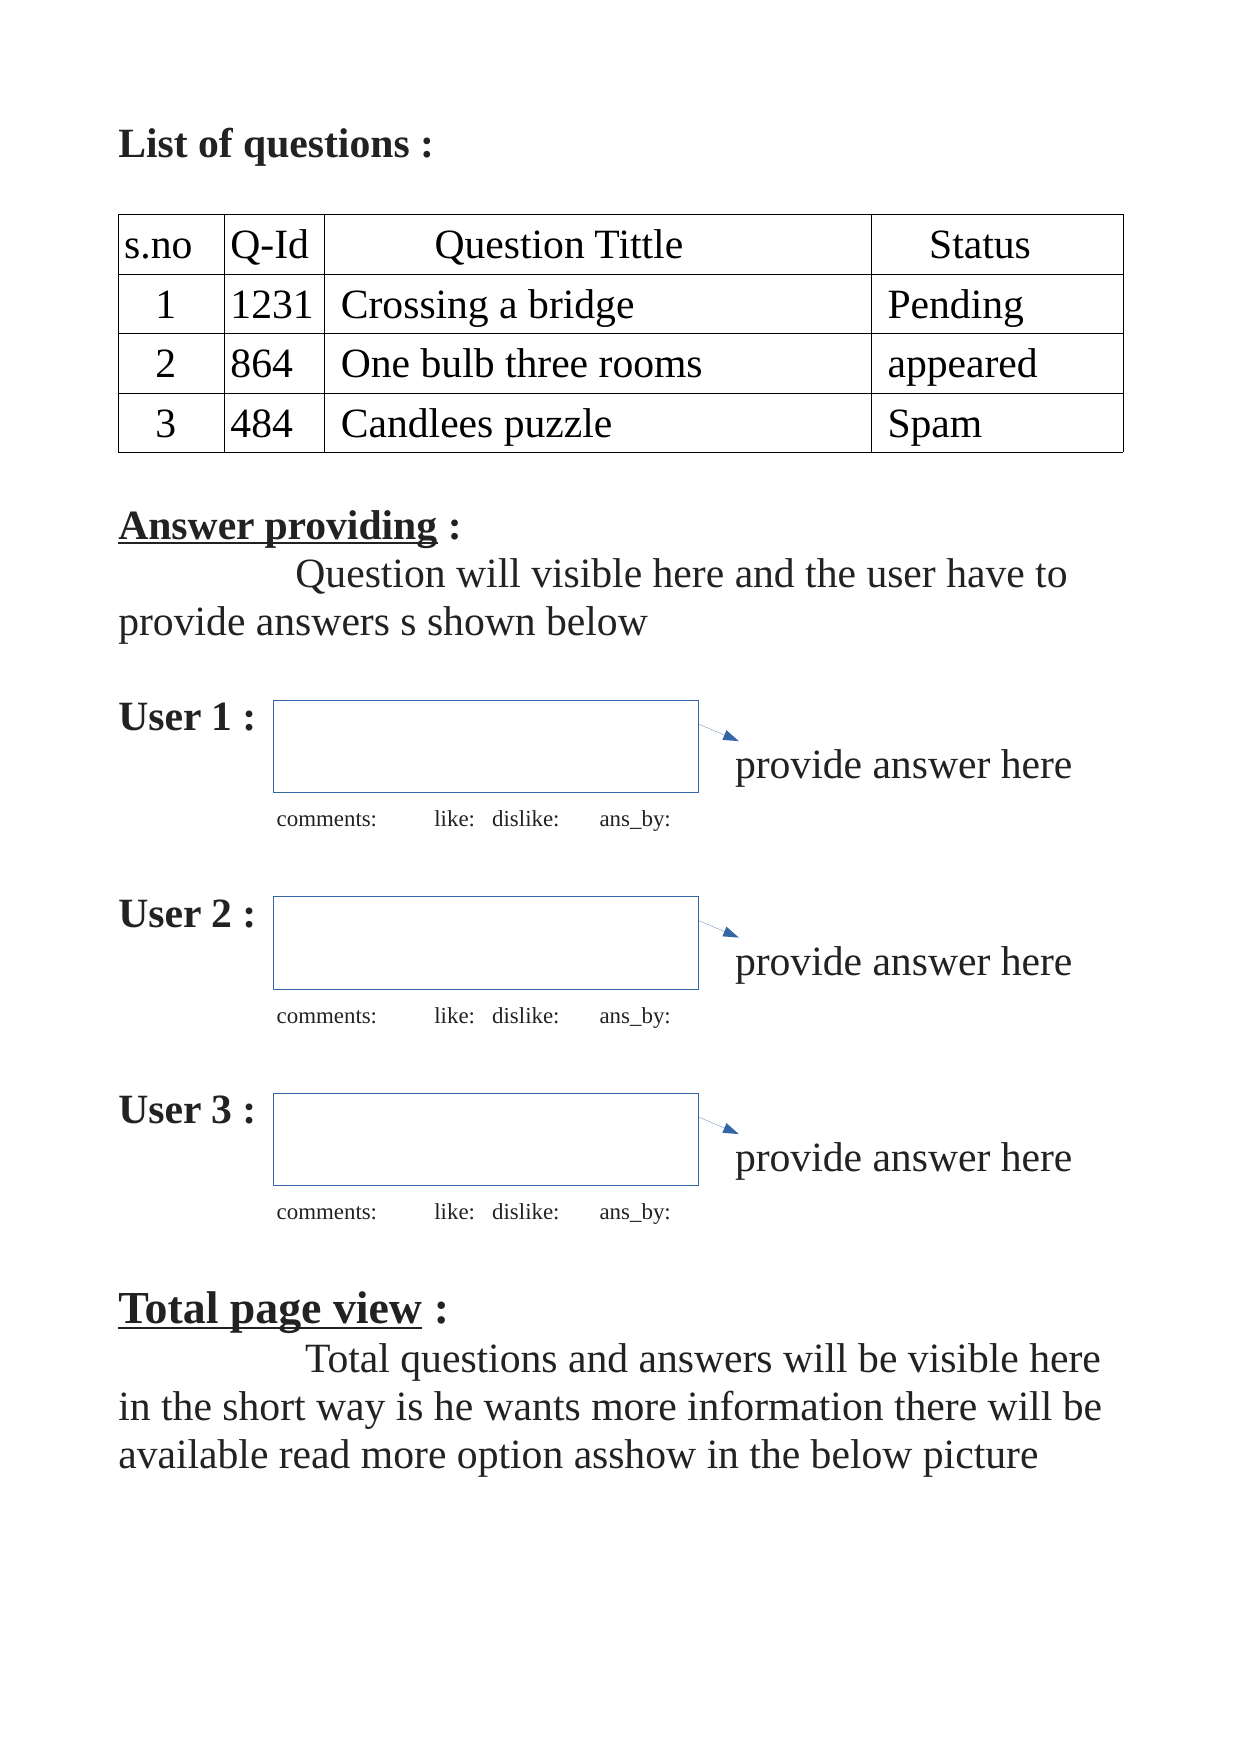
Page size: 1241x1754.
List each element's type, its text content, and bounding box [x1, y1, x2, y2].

text User 2 : [118, 888, 1122, 936]
text List of questions : [118, 118, 1122, 166]
table_header appeared [872, 334, 1123, 392]
table_header Candlees puzzle [325, 394, 871, 452]
text Answer providing : [118, 500, 1122, 548]
text User 1 : [118, 692, 1122, 740]
list provide answer here [699, 740, 1122, 788]
table_header 864 [225, 334, 324, 392]
table_header Spam [872, 394, 1123, 452]
table_cell Pending [872, 275, 1123, 333]
table_cell 1231 [225, 275, 324, 333]
table_cell Crossing a bridge [325, 275, 871, 333]
table_header s.no [119, 215, 224, 273]
list comments: like: dislike: ans_by: [156, 788, 1122, 836]
table_cell 1 [119, 275, 224, 333]
table_header Question Tittle [325, 215, 871, 273]
list [156, 1133, 273, 1181]
list [156, 936, 273, 984]
table_header Status [872, 215, 1123, 273]
table_header 3 [119, 394, 224, 452]
table_header One bulb three rooms [325, 334, 871, 392]
list comments: like: dislike: ans_by: [156, 1181, 1122, 1228]
table_header 484 [225, 394, 324, 452]
text Total questions and answers will be visible here in the short way is he wants more information there will be available read more option asshow in the below picture [118, 1334, 1122, 1478]
table_header Q-Id [225, 215, 324, 273]
list comments: like: dislike: ans_by: [156, 984, 1122, 1032]
text Question will visible here and the user have to provide answers s shown below [118, 548, 1122, 644]
list provide answer here [699, 1133, 1122, 1181]
text User 3 : [118, 1085, 1122, 1133]
list [156, 740, 273, 788]
text Total page view : [118, 1281, 1122, 1334]
table_header 2 [119, 334, 224, 392]
list provide answer here [699, 936, 1122, 984]
